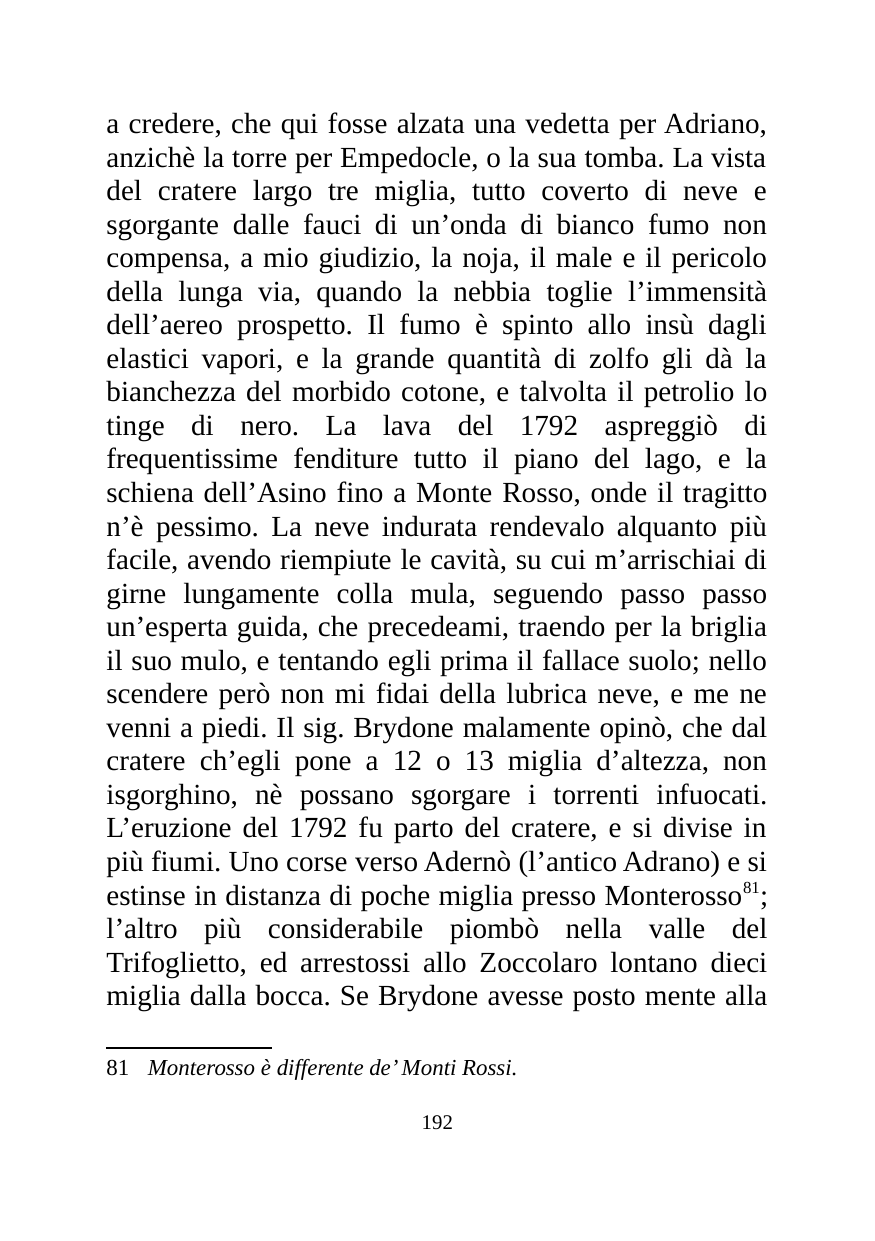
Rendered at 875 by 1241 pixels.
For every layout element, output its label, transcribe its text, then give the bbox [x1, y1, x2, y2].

text Monterosso è differente de’ Monti Rossi. [106, 1054, 768, 1080]
text a credere, che qui fosse alzata una vedetta per Adriano, anzichè la torre per Empedocle, o la sua tomba. La vista del cratere largo tre miglia, tutto coverto di neve e sgorgante dalle fauci di un’onda di bianco fumo non compensa, a mio giudizio, la noja, il male e il pericolo della lunga via, quando la nebbia toglie l’immensità dell’aereo prospetto. Il fumo è spinto allo insù dagli elastici vapori, e la grande quantità di zolfo gli dà la bianchezza del morbido cotone, e talvolta il petrolio lo tinge di nero. La lava del 1792 aspreggiò di frequentissime fenditure tutto il piano del lago, e la schiena dell’Asino fino a Monte Rosso, onde il tragitto n’è pessimo. La neve indurata rendevalo alquanto più facile, avendo riempiute le cavità, su cui m’arrischiai di girne lungamente colla mula, seguendo passo passo un’esperta guida, che precedeami, traendo per la briglia il suo mulo, e tentando egli prima il fallace suolo; nello scendere però non mi fidai della lubrica neve, e me ne venni a piedi. Il sig. Brydone malamente opinò, che dal cratere ch’egli pone a 12 o 13 miglia d’altezza, non isgorghino, nè possano sgorgare i torrenti infuocati. L’eruzione del 1792 fu parto del cratere, e si divise in più fiumi. Uno corse verso Adernò (l’antico Adrano) e si estinse in distanza di poche miglia presso Monterosso; l’altro più considerabile piombò nella valle del Trifoglietto, ed arrestossi allo Zoccolaro lontano dieci miglia dalla bocca. Se Brydone avesse posto mente alla [106, 106, 768, 1012]
